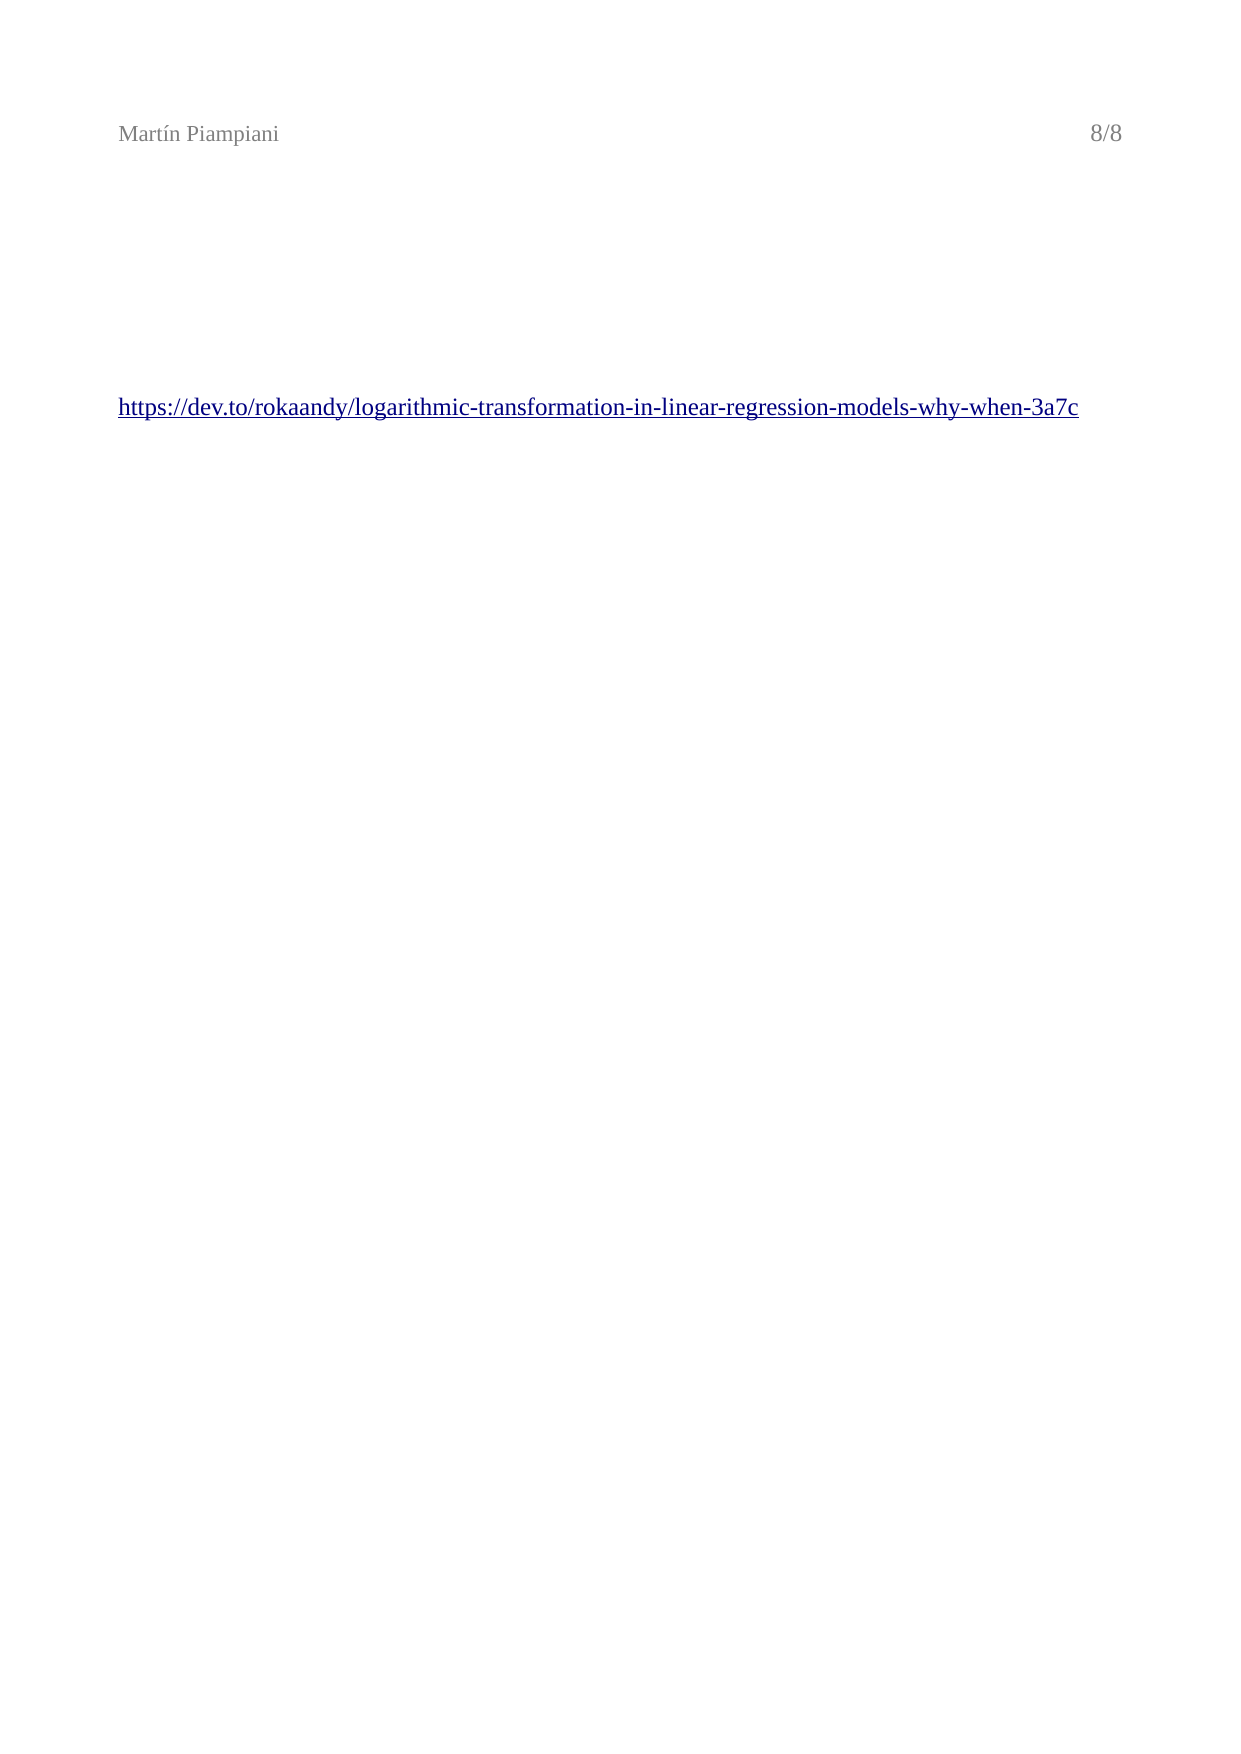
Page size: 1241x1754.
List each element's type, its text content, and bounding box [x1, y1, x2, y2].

text https://dev.to/rokaandy/logarithmic-transformation-in-linear-regression-models-why-when-3a7c [118, 392, 1122, 421]
